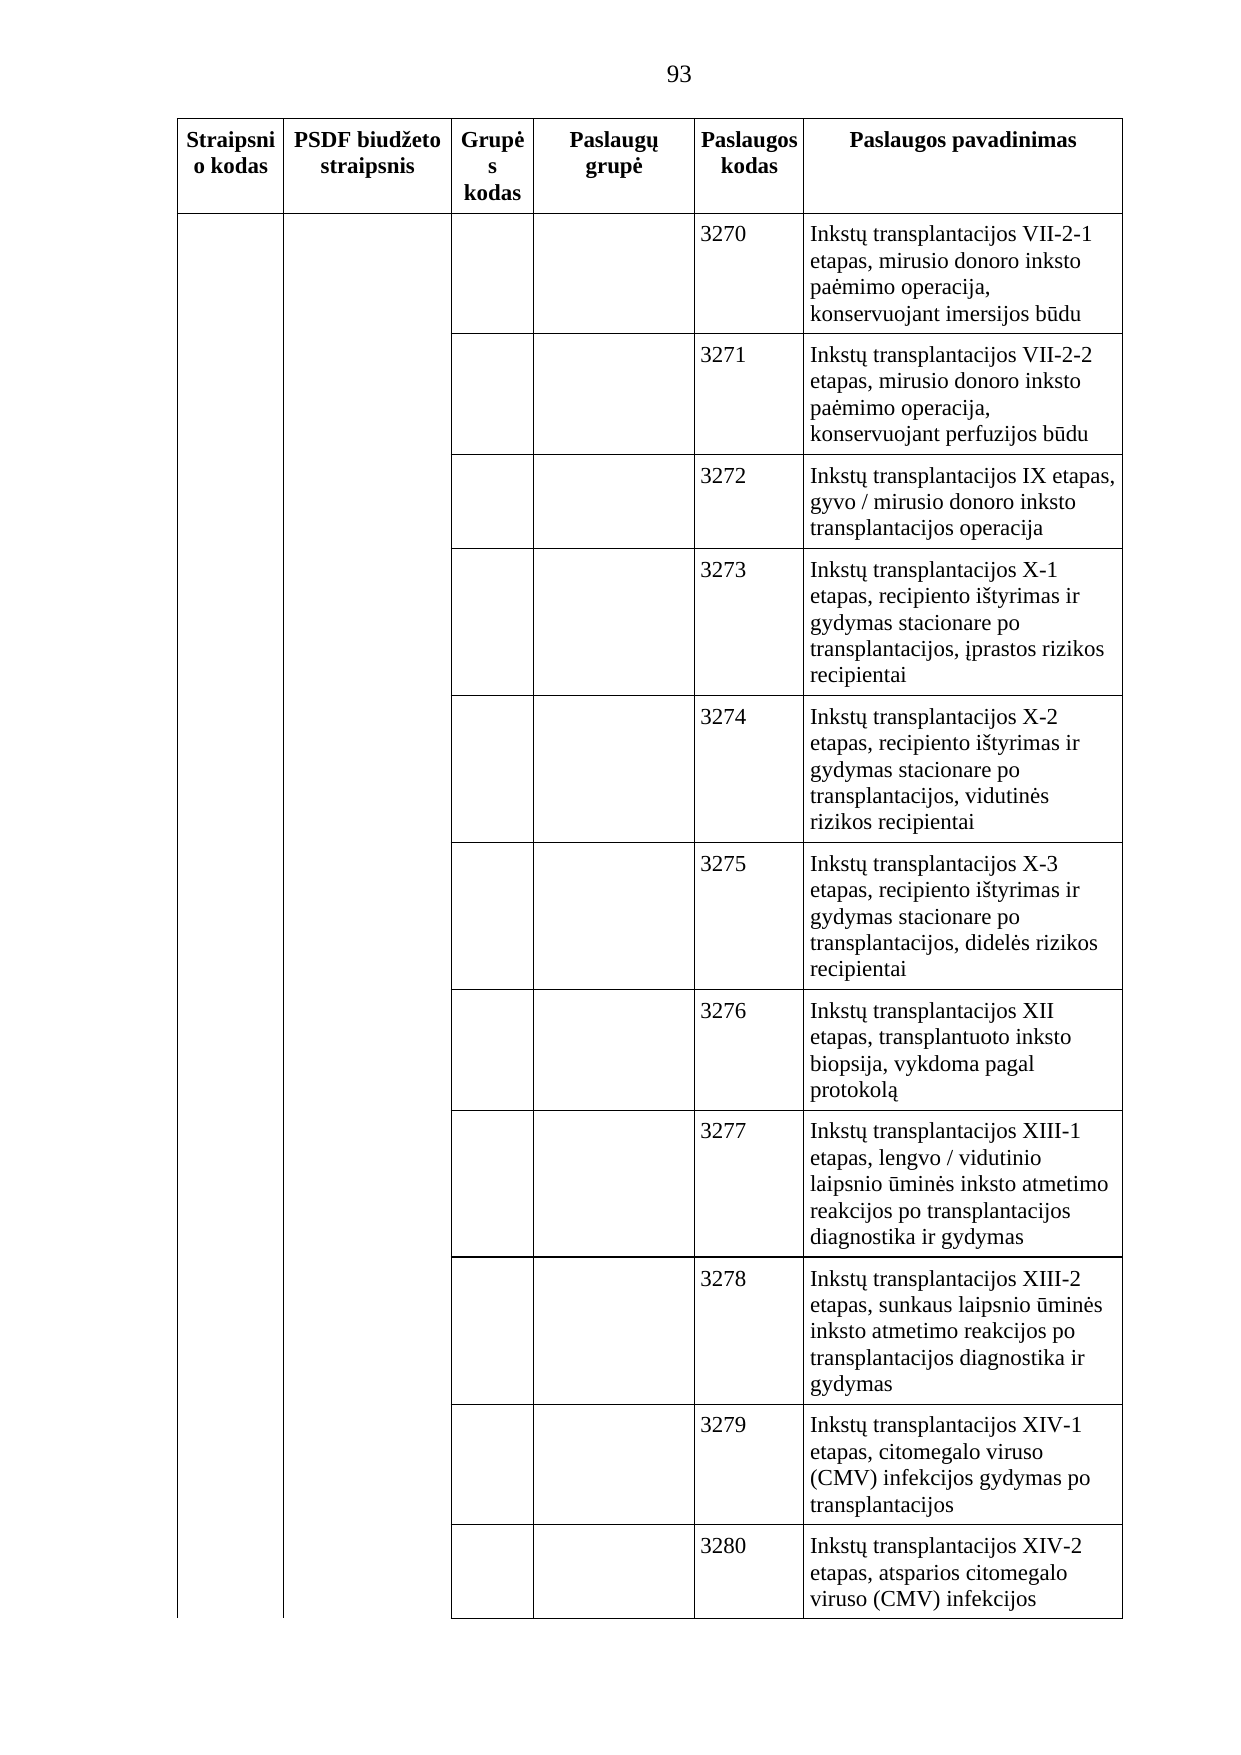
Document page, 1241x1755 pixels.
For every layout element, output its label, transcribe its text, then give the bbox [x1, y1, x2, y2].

table_cell 3276 [695, 990, 803, 1109]
table_cell Inkstų transplantacijos X-2 etapas, recipiento ištyrimas ir gydymas stacionare po transplantacijos, vidutinės rizikos recipientai [804, 696, 1122, 842]
table_cell [452, 843, 533, 989]
table_header Paslaugų grupė [534, 119, 694, 212]
table_cell [534, 334, 694, 454]
table_cell 3271 [695, 334, 803, 454]
table_cell [534, 990, 694, 1109]
table_cell [534, 1525, 694, 1618]
table_cell [452, 214, 533, 333]
table_cell 3275 [695, 843, 803, 989]
table_cell [452, 1405, 533, 1524]
table_header Paslaugos kodas [695, 119, 803, 212]
table_cell Inkstų transplantacijos X-1 etapas, recipiento ištyrimas ir gydymas stacionare po transplantacijos, įprastos rizikos recipientai [804, 549, 1122, 695]
table_cell [178, 1524, 283, 1618]
table_cell [284, 548, 451, 695]
table_header Grupės kodas [452, 119, 533, 212]
table_cell 3270 [695, 214, 803, 333]
table_cell [178, 989, 283, 1109]
table_cell [534, 1111, 694, 1256]
table_cell 3274 [695, 696, 803, 842]
table_cell [452, 990, 533, 1109]
table_cell [178, 333, 283, 454]
table_header PSDF biudžeto straipsnis [284, 119, 451, 212]
table_cell Inkstų transplantacijos XII etapas, transplantuoto inksto biopsija, vykdoma pagal protokolą [804, 990, 1122, 1109]
table_cell [452, 455, 533, 548]
table_cell [534, 1405, 694, 1524]
table_cell Inkstų transplantacijos VII-2-1 etapas, mirusio donoro inksto paėmimo operacija, konservuojant imersijos būdu [804, 214, 1122, 333]
table_header Straipsnio kodas [178, 119, 283, 212]
table_header Paslaugos pavadinimas [804, 119, 1122, 212]
table_cell [178, 548, 283, 695]
table_cell 3279 [695, 1405, 803, 1524]
table_cell [452, 1525, 533, 1618]
table_cell [452, 549, 533, 695]
table_cell Inkstų transplantacijos X-3 etapas, recipiento ištyrimas ir gydymas stacionare po transplantacijos, didelės rizikos recipientai [804, 843, 1122, 989]
table_cell Inkstų transplantacijos VII-2-2 etapas, mirusio donoro inksto paėmimo operacija, konservuojant perfuzijos būdu [804, 334, 1122, 454]
table_cell [534, 549, 694, 695]
table_cell [284, 454, 451, 548]
table_cell [178, 214, 283, 333]
table_cell [284, 333, 451, 454]
table_cell [178, 1404, 283, 1524]
table_cell [284, 842, 451, 989]
table_cell 3273 [695, 549, 803, 695]
table_cell [284, 1256, 451, 1403]
table_cell [284, 214, 451, 333]
table_cell [534, 1258, 694, 1403]
table_cell [534, 696, 694, 842]
table_cell [284, 1404, 451, 1524]
table_cell [534, 455, 694, 548]
table_cell [284, 989, 451, 1109]
table_cell [178, 695, 283, 842]
table_cell 3278 [695, 1258, 803, 1403]
table_cell [284, 695, 451, 842]
table_cell [178, 1256, 283, 1403]
table_cell [284, 1524, 451, 1618]
table_cell [452, 334, 533, 454]
table_cell 3277 [695, 1111, 803, 1256]
table_cell Inkstų transplantacijos XIII-2 etapas, sunkaus laipsnio ūminės inksto atmetimo reakcijos po transplantacijos diagnostika ir gydymas [804, 1258, 1122, 1403]
table_cell [178, 1110, 283, 1256]
table_cell Inkstų transplantacijos XIV-2 etapas, atsparios citomegalo viruso (CMV) infekcijos [804, 1525, 1122, 1618]
table_cell 3272 [695, 455, 803, 548]
table_cell [452, 1258, 533, 1403]
table_cell [284, 1110, 451, 1256]
table_cell [452, 1111, 533, 1256]
table_cell [534, 214, 694, 333]
table_cell Inkstų transplantacijos XIV-1 etapas, citomegalo viruso (CMV) infekcijos gydymas po transplantacijos [804, 1405, 1122, 1524]
table_cell [534, 843, 694, 989]
table_cell Inkstų transplantacijos XIII-1 etapas, lengvo / vidutinio laipsnio ūminės inksto atmetimo reakcijos po transplantacijos diagnostika ir gydymas [804, 1111, 1122, 1256]
table_cell [178, 454, 283, 548]
table_cell [178, 842, 283, 989]
table_cell Inkstų transplantacijos IX etapas, gyvo / mirusio donoro inksto transplantacijos operacija [804, 455, 1122, 548]
table_cell 3280 [695, 1525, 803, 1618]
table_cell [452, 696, 533, 842]
